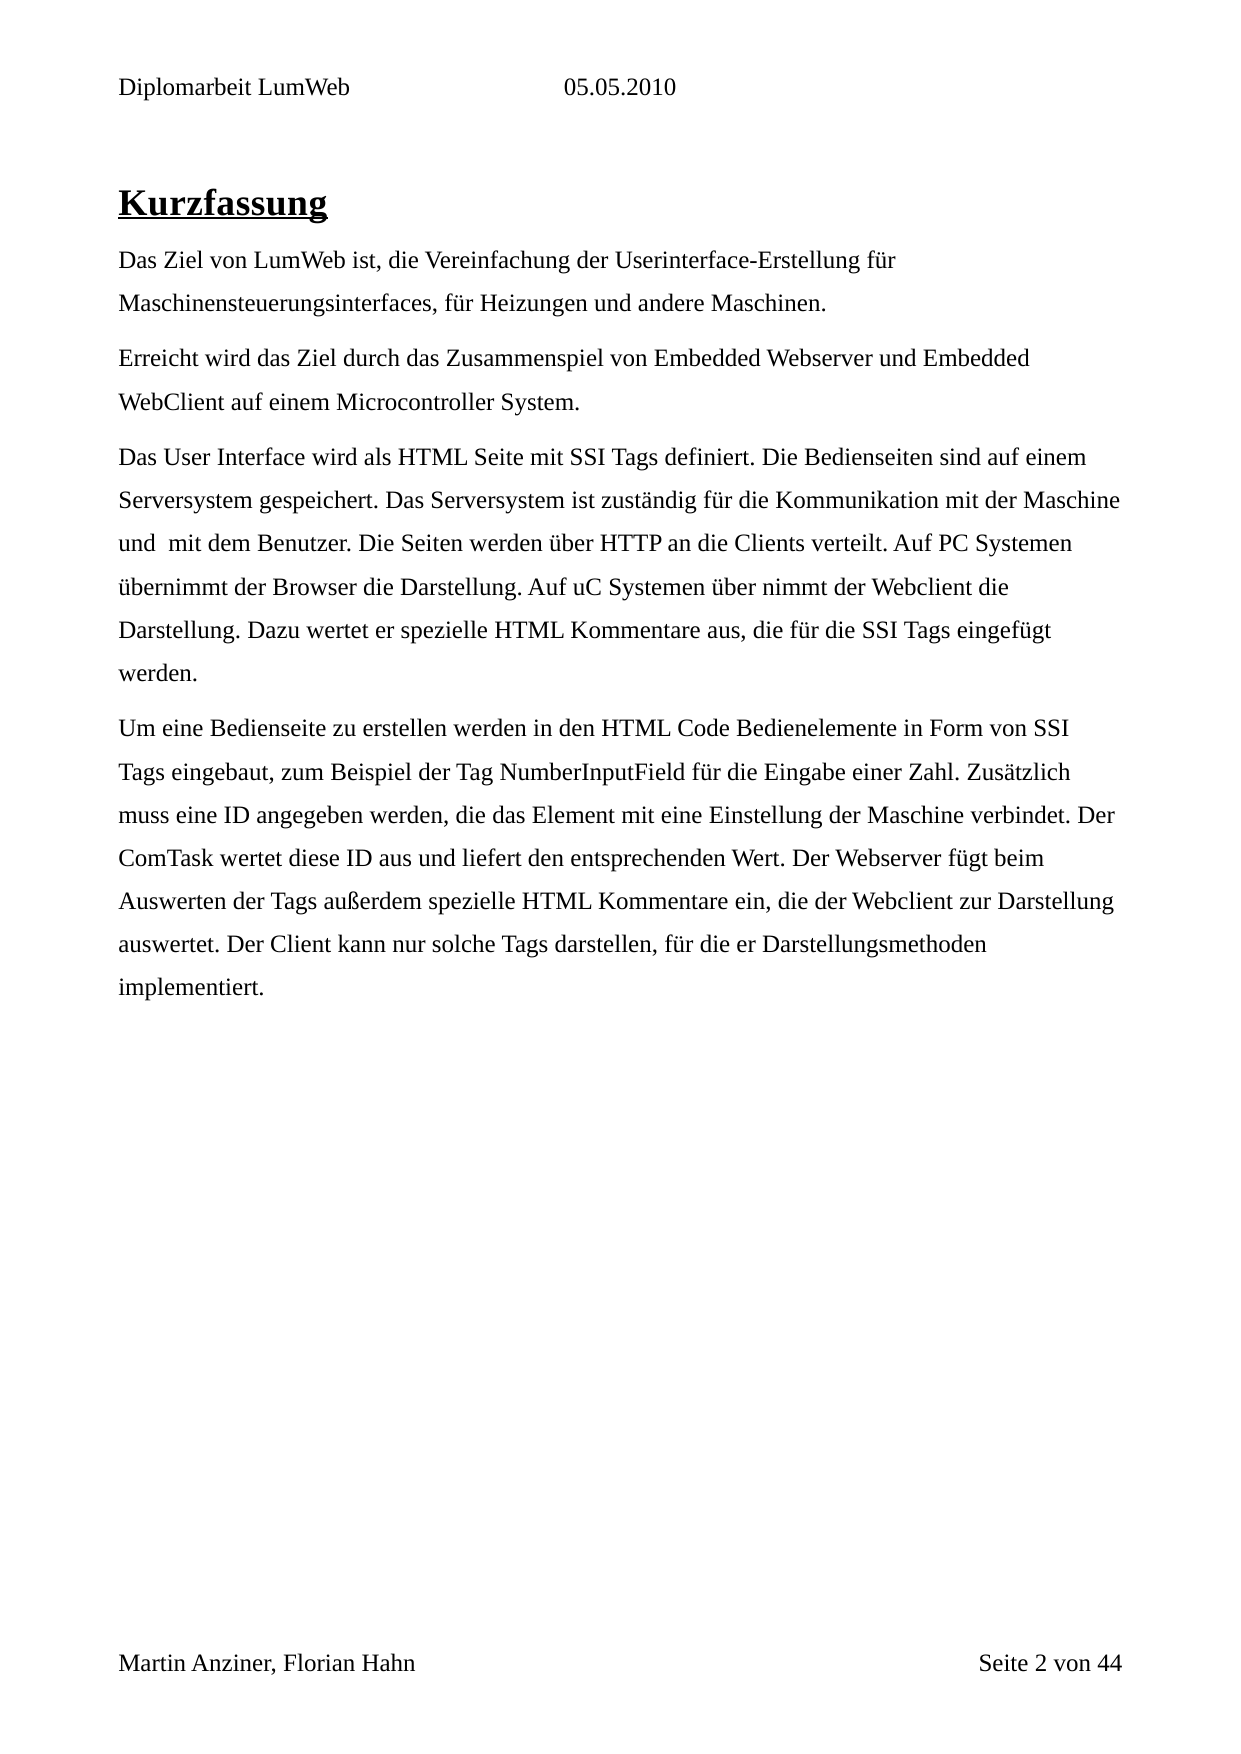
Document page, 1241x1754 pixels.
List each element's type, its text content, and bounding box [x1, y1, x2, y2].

text Das User Interface wird als HTML Seite mit SSI Tags definiert. Die Bedienseiten sind auf einem Serversystem gespeichert. Das Serversystem ist zuständig für die Kommunikation mit der Maschine und mit dem Benutzer. Die Seiten werden über HTTP an die Clients verteilt. Auf PC Systemen übernimmt der Browser die Darstellung. Auf uC Systemen über nimmt der Webclient die Darstellung. Dazu wertet er spezielle HTML Kommentare aus, die für die SSI Tags eingefügt werden. [118, 442, 1122, 687]
text Erreicht wird das Ziel durch das Zusammenspiel von Embedded Webserver und Embedded WebClient auf einem Microcontroller System. [118, 343, 1122, 415]
text Um eine Bedienseite zu erstellen werden in den HTML Code Bedienelemente in Form von SSI Tags eingebaut, zum Beispiel der Tag NumberInputField für die Eingabe einer Zahl. Zusätzlich muss eine ID angegeben werden, die das Element mit eine Einstellung der Maschine verbindet. Der ComTask wertet diese ID aus und liefert den entsprechenden Wert. Der Webserver fügt beim Auswerten der Tags außerdem spezielle HTML Kommentare ein, die der Webclient zur Darstellung auswertet. Der Client kann nur solche Tags darstellen, für die er Darstellungsmethoden implementiert. [118, 713, 1122, 1001]
subtitle Kurzfassung [118, 180, 1122, 223]
text Das Ziel von LumWeb ist, die Vereinfachung der Userinterface-Erstellung für Maschinensteuerungsinterfaces, für Heizungen und andere Maschinen. [118, 245, 1122, 317]
